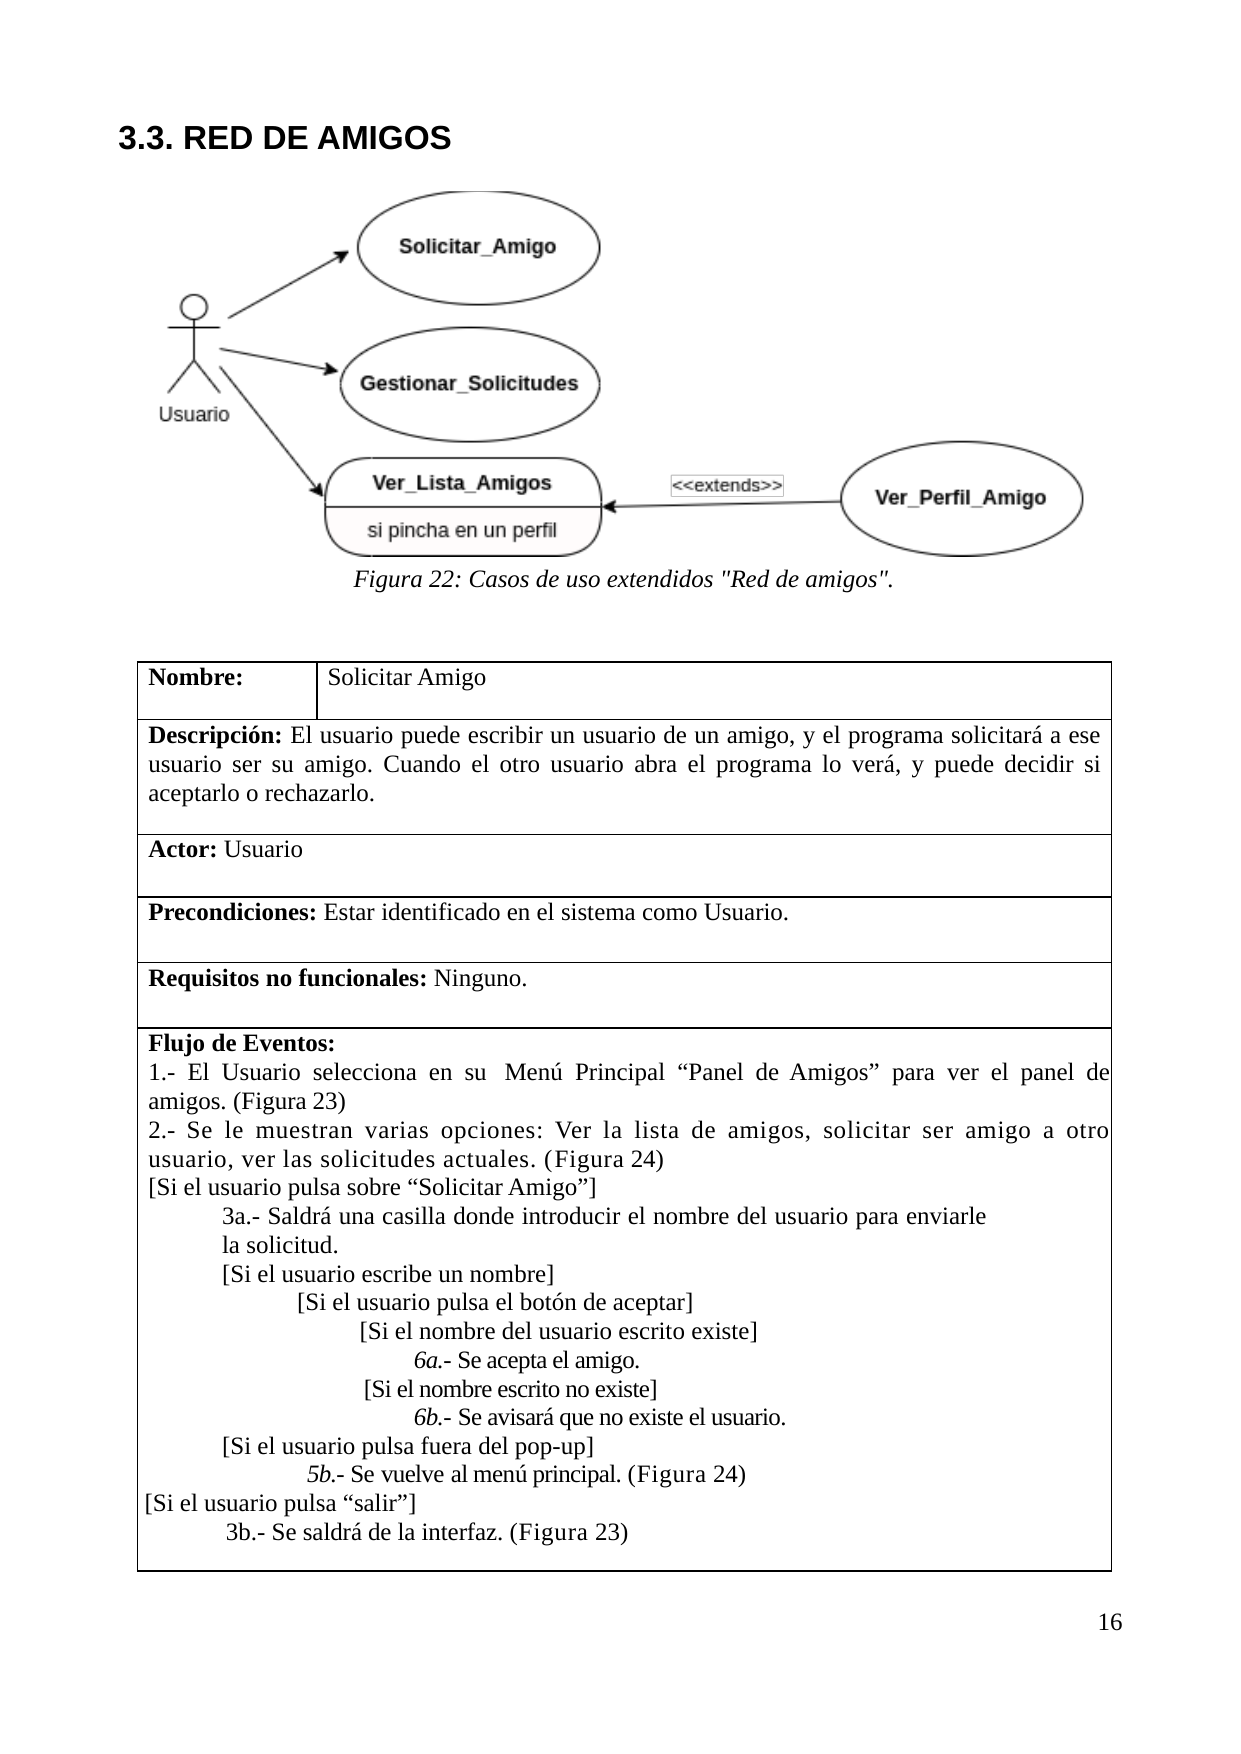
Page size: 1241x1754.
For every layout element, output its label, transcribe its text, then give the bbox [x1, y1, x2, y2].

table_cell Flujo de Eventos: 1.- El Usuario selecciona en su Menú Principal “Panel de Amigos” para ver el panel de amigos. (Figura 23) 2.- Se le muestran varias opciones: Ver la lista de amigos, solicitar ser amigo a otro usuario, ver las solicitudes actuales. (Figura 24) [Si el usuario pulsa sobre “Solicitar Amigo”] 3a.- Saldrá una casilla donde introducir el nombre del usuario para enviarle la solicitud. [Si el usuario escribe un nombre] [Si el usuario pulsa el botón de aceptar] [Si el nombre del usuario escrito existe] 6a.- Se acepta el amigo. [Si el nombre escrito no existe] 6b.- Se avisará que no existe el usuario. [Si el usuario pulsa fuera del pop-up] 5b.- Se vuelve al menú principal. (Figura 24) [Si el usuario pulsa “salir”] 3b.- Se saldrá de la interfaz. (Figura 23) [138, 1029, 1111, 1570]
table_header Nombre: [138, 663, 316, 719]
table_cell Requisitos no funcionales: Ninguno. [138, 963, 1111, 1027]
table_cell Actor: Usuario [138, 835, 1111, 896]
picture [159, 191, 1084, 557]
subtitle 3.3. RED DE AMIGOS [118, 118, 1122, 157]
table_header Solicitar Amigo [318, 663, 1111, 719]
table_cell Precondiciones: Estar identificado en el sistema como Usuario. [138, 898, 1111, 962]
text Figura 22: Casos de uso extendidos "Red de amigos". [118, 182, 1122, 595]
table_cell Descripción: El usuario puede escribir un usuario de un amigo, y el programa solicitará a ese usuario ser su amigo. Cuando el otro usuario abra el programa lo verá, y puede decidir si aceptarlo o rechazarlo. [138, 720, 1111, 833]
